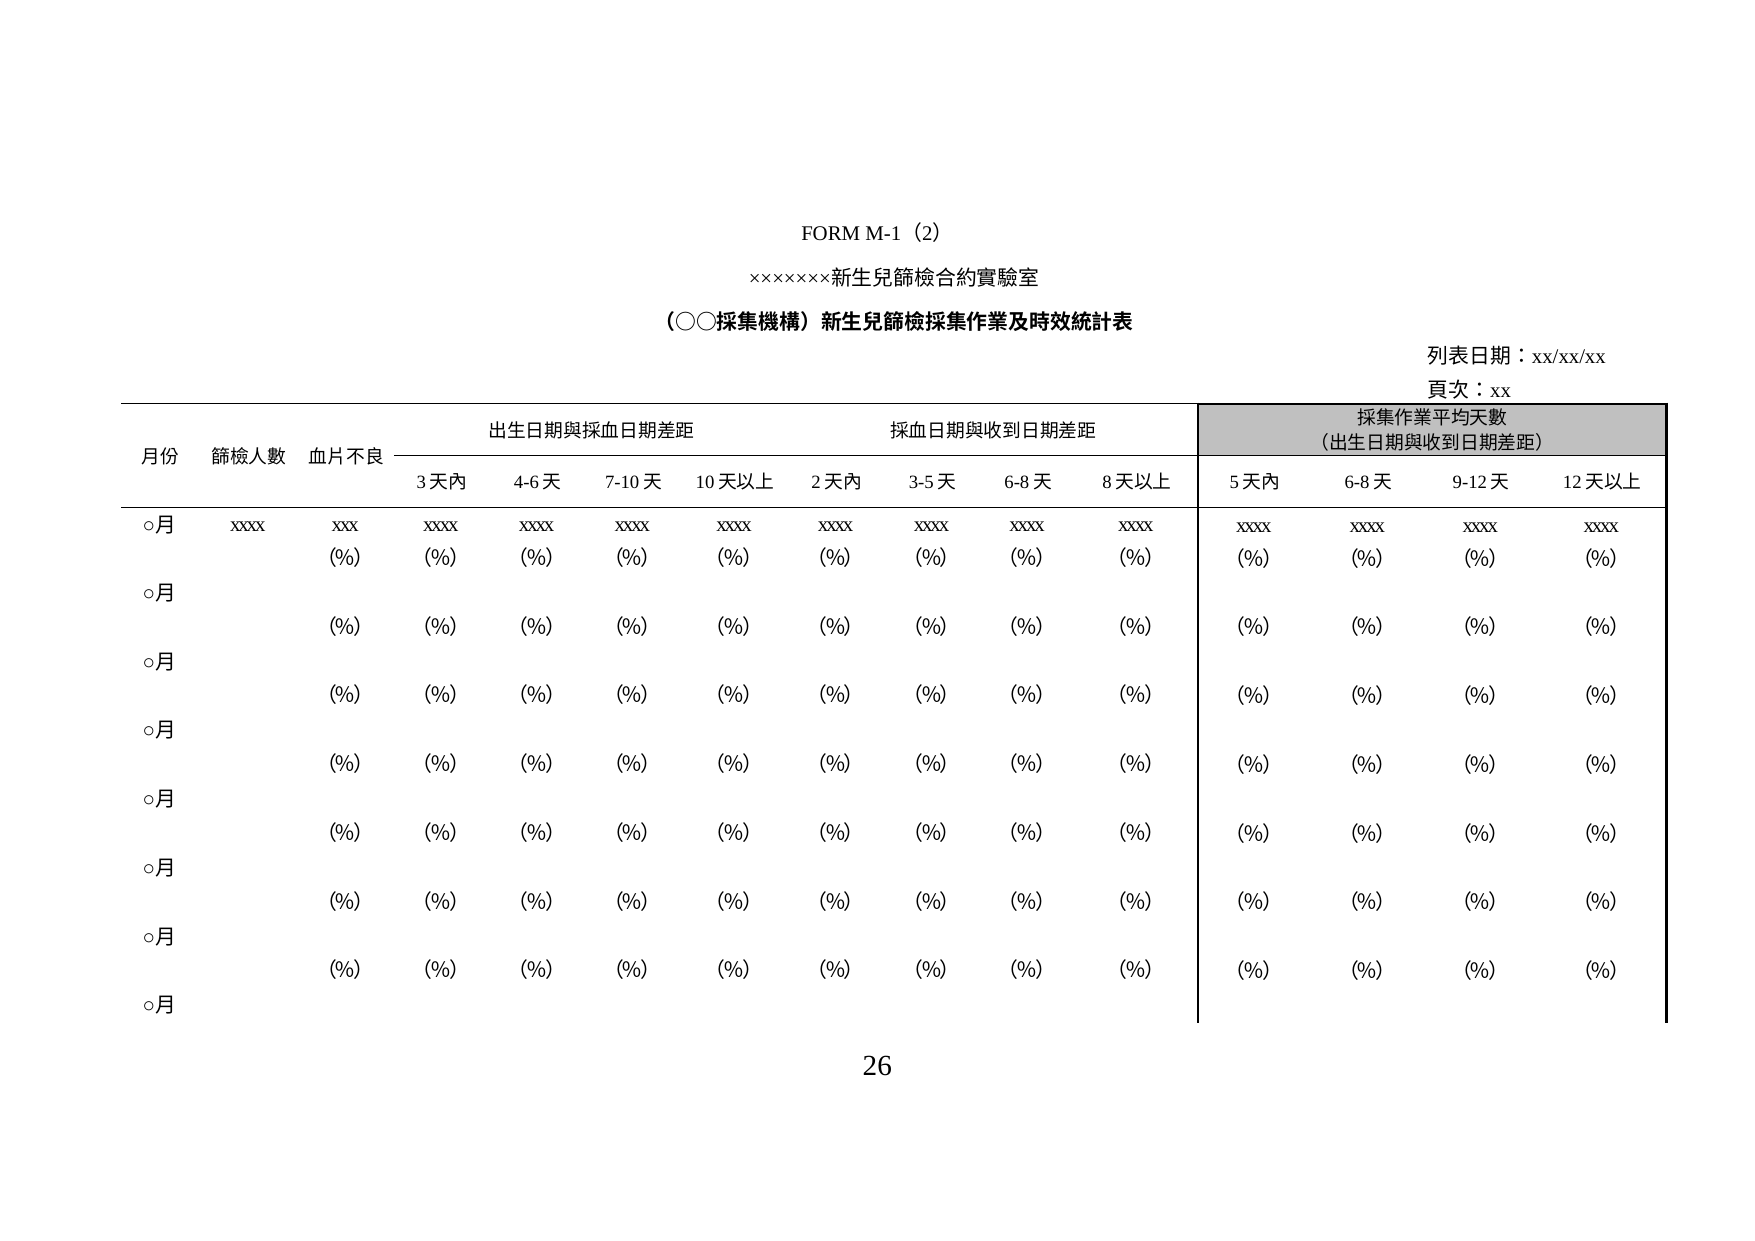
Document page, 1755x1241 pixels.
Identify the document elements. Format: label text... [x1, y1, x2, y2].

table_cell [1668, 481, 1754, 507]
table_cell （％） [1312, 610, 1424, 644]
table_cell （％） [1076, 954, 1197, 988]
table_cell [483, 155, 848, 216]
table_cell [1076, 713, 1197, 747]
table_cell （％） [980, 748, 1076, 782]
table_cell （％） [884, 954, 980, 988]
table_cell [884, 713, 980, 747]
table_cell [199, 851, 298, 885]
table_cell （％） [585, 885, 681, 919]
table_cell [681, 988, 788, 1022]
table_cell （％） [1425, 541, 1537, 576]
table_cell （％） [1538, 954, 1665, 988]
table_cell [1666, 368, 1754, 403]
table_cell [1538, 644, 1665, 679]
table_cell （％） [490, 816, 585, 851]
table_cell （％） [980, 954, 1076, 988]
table_cell ○月 [121, 919, 199, 954]
table_cell [681, 644, 788, 679]
table_cell [199, 954, 298, 988]
table_cell [490, 368, 585, 403]
table_cell [980, 576, 1076, 610]
table_cell [1668, 713, 1754, 747]
table_cell （％） [789, 679, 884, 713]
table_cell [585, 988, 681, 1022]
table_cell （％） [298, 610, 394, 644]
table_cell [681, 851, 788, 885]
table_cell [681, 713, 788, 747]
table_cell xxxx [1538, 508, 1665, 541]
table_cell [1425, 851, 1537, 885]
table_cell [1668, 403, 1754, 455]
table_cell [490, 851, 585, 885]
table_cell （％） [490, 885, 585, 919]
table_cell [1312, 644, 1424, 679]
table_cell [980, 782, 1076, 816]
table_cell （％） [1425, 610, 1537, 644]
table_cell （％） [1312, 748, 1424, 782]
table_cell [121, 541, 199, 576]
table_cell 篩檢人數 [199, 404, 298, 507]
table_cell [1668, 919, 1754, 954]
table_cell （％） [490, 679, 585, 713]
table_cell [1425, 782, 1537, 816]
table_cell [199, 541, 298, 576]
table_cell （％） [1199, 679, 1312, 713]
table_cell （％） [980, 610, 1076, 644]
table_cell （％） [490, 954, 585, 988]
table_cell [394, 644, 489, 679]
table_cell （％） [394, 748, 489, 782]
table_cell [1312, 851, 1424, 885]
table_cell [1668, 679, 1754, 713]
table_cell [1668, 455, 1754, 481]
table_cell （％） [1312, 816, 1424, 851]
table_cell （％） [1425, 679, 1537, 713]
table_cell （％） [298, 816, 394, 851]
table_cell [121, 334, 1198, 368]
table_cell [199, 576, 298, 610]
table_cell [298, 644, 394, 679]
table_cell xxxx [199, 508, 298, 541]
table_cell [980, 988, 1076, 1022]
table_cell 12天以上 [1538, 456, 1665, 507]
table_cell （％） [789, 954, 884, 988]
table_cell [199, 368, 298, 403]
table_cell [1076, 988, 1197, 1022]
table_cell [681, 782, 788, 816]
table_cell [1312, 368, 1424, 403]
table_cell （％） [394, 541, 489, 576]
table_cell （％） [1538, 610, 1665, 644]
table_cell xxxx [1076, 508, 1197, 541]
table_cell [1668, 610, 1754, 644]
table_cell xxx [298, 508, 394, 541]
table_cell （％） [884, 610, 980, 644]
table_cell （％） [1199, 954, 1312, 988]
table_cell [789, 713, 884, 747]
table_cell [199, 988, 298, 1022]
table_cell [490, 576, 585, 610]
table_cell [585, 782, 681, 816]
table_cell （％） [980, 816, 1076, 851]
table_cell [394, 368, 489, 403]
table_cell [490, 988, 585, 1022]
table_cell [490, 919, 585, 954]
table_cell xxxx [1312, 508, 1424, 541]
table_cell 月份 [121, 404, 199, 507]
table_cell [681, 576, 788, 610]
table_cell [1312, 782, 1424, 816]
table_cell [789, 988, 884, 1022]
table_cell [1668, 644, 1754, 679]
table_cell [585, 644, 681, 679]
table_cell [681, 919, 788, 954]
table_cell （％） [394, 679, 489, 713]
table_cell ○月 [121, 988, 199, 1022]
table_cell [789, 919, 884, 954]
table_cell （％） [585, 679, 681, 713]
table_cell （％） [1199, 885, 1312, 919]
table_cell （％） [1076, 679, 1197, 713]
table_cell （％） [681, 610, 788, 644]
table_cell [1199, 782, 1312, 816]
table_cell （％） [884, 748, 980, 782]
table_cell （％） [1538, 541, 1665, 576]
table_cell [1668, 576, 1754, 610]
table_cell （％） [681, 541, 788, 576]
table_cell [1199, 644, 1312, 679]
table_cell xxxx [394, 508, 489, 541]
table_cell （％） [1199, 541, 1312, 576]
table_cell [585, 713, 681, 747]
table_cell xxxx [585, 508, 681, 541]
table_cell [490, 782, 585, 816]
table_cell xxxx [1199, 508, 1312, 541]
table_cell ○月 [121, 508, 199, 541]
table_cell [121, 368, 199, 403]
table_cell ○月 [121, 851, 199, 885]
table_cell （％） [681, 885, 788, 919]
table_cell （％） [1199, 748, 1312, 782]
table_cell （％） [1199, 610, 1312, 644]
table_cell [1199, 713, 1312, 747]
table_cell （％） [980, 679, 1076, 713]
table_cell 血片不良 [298, 404, 394, 507]
table_cell xxxx [980, 508, 1076, 541]
table_cell 2天內 [789, 456, 884, 507]
table_cell （％） [1425, 885, 1537, 919]
table_cell [1668, 782, 1754, 816]
table_cell [1199, 919, 1312, 954]
table_cell [789, 368, 884, 403]
table_cell [1076, 851, 1197, 885]
table_cell [1312, 334, 1424, 368]
table_cell （％） [490, 541, 585, 576]
table_cell [121, 748, 199, 782]
table_cell ○月 [121, 782, 199, 816]
text FORM M-1（2） [118, 216, 1636, 246]
table_cell 4-6天 [490, 456, 585, 507]
table_cell [121, 954, 199, 988]
table_cell [1425, 644, 1537, 679]
table_cell [789, 576, 884, 610]
table_cell [884, 368, 980, 403]
table_cell [1076, 368, 1198, 403]
table_cell [1425, 576, 1537, 610]
table_cell （％） [884, 885, 980, 919]
table_cell [394, 576, 489, 610]
table_header [1666, 246, 1754, 290]
table_cell [298, 988, 394, 1022]
table_cell [1425, 713, 1537, 747]
table_cell [980, 713, 1076, 747]
table_cell [298, 713, 394, 747]
table_cell ○月 [121, 713, 199, 747]
table_cell ○月 [121, 576, 199, 610]
table_cell （％） [884, 816, 980, 851]
table_cell （％） [1199, 816, 1312, 851]
table_cell [1538, 713, 1665, 747]
table_cell [298, 576, 394, 610]
table_cell （％） [980, 541, 1076, 576]
table_cell [490, 644, 585, 679]
table_cell （％） [298, 541, 394, 576]
table_cell 8天以上 [1076, 456, 1197, 507]
table_cell [118, 155, 483, 216]
table_cell ○月 [121, 644, 199, 679]
table_cell [1198, 334, 1312, 368]
table_cell （％） [1076, 541, 1197, 576]
table_cell （％） [490, 610, 585, 644]
table_cell [884, 919, 980, 954]
table_cell [789, 782, 884, 816]
table_cell （％） [681, 679, 788, 713]
table_cell （％） [394, 954, 489, 988]
table_cell [1076, 644, 1197, 679]
table_cell （％） [1538, 748, 1665, 782]
table_cell [394, 782, 489, 816]
table_cell [121, 610, 199, 644]
table_cell [848, 155, 1213, 216]
table_cell [1668, 954, 1754, 988]
table_cell [121, 816, 199, 851]
table_cell [1668, 988, 1754, 1022]
table_cell [490, 713, 585, 747]
table_cell [1425, 919, 1537, 954]
table_cell [1312, 576, 1424, 610]
table_cell 頁次：xx [1425, 368, 1666, 403]
table_cell （％） [1425, 954, 1537, 988]
table_cell [980, 368, 1076, 403]
table_cell [394, 713, 489, 747]
table_cell [1312, 988, 1424, 1022]
table_cell （％） [681, 954, 788, 988]
table_cell 出生日期與採血日期差距 [394, 404, 788, 455]
table_cell （○○採集機構）新生兒篩檢採集作業及時效統計表 [121, 290, 1666, 334]
table_cell [199, 713, 298, 747]
table_cell [1213, 155, 1578, 216]
table_cell [1199, 576, 1312, 610]
table_header ×××××××新生兒篩檢合約實驗室 [121, 246, 1666, 290]
table_cell [585, 919, 681, 954]
table_cell （％） [884, 679, 980, 713]
table_cell （％） [1538, 679, 1665, 713]
table_cell [1666, 290, 1754, 334]
table_cell 3天內 [394, 456, 489, 507]
table_cell [884, 851, 980, 885]
table_cell 5天內 [1199, 456, 1312, 507]
table_cell （％） [1076, 610, 1197, 644]
table_cell （％） [394, 816, 489, 851]
table_cell [1199, 988, 1312, 1022]
table_cell （％） [394, 610, 489, 644]
table_cell xxxx [1425, 508, 1537, 541]
table_cell [298, 782, 394, 816]
table_cell 採集作業平均天數 （出生日期與收到日期差距） [1199, 405, 1665, 455]
table_cell （％） [585, 748, 681, 782]
table_cell [121, 885, 199, 919]
table_cell [394, 919, 489, 954]
table_cell [199, 679, 298, 713]
table_cell （％） [1425, 748, 1537, 782]
table_cell （％） [585, 816, 681, 851]
table_cell （％） [789, 816, 884, 851]
table_cell 6-8天 [1312, 456, 1424, 507]
table_cell [884, 782, 980, 816]
table_cell （％） [490, 748, 585, 782]
table_cell [681, 368, 788, 403]
table_cell （％） [1076, 816, 1197, 851]
table_cell [1076, 782, 1197, 816]
table_cell （％） [298, 885, 394, 919]
table_cell [199, 816, 298, 851]
table_cell （％） [789, 541, 884, 576]
table_cell （％） [585, 954, 681, 988]
table_cell （％） [298, 954, 394, 988]
table_cell [980, 851, 1076, 885]
table_cell （％） [681, 748, 788, 782]
table_cell （％） [980, 885, 1076, 919]
table_cell 6-8天 [980, 456, 1076, 507]
table_cell （％） [298, 679, 394, 713]
table_cell [1538, 851, 1665, 885]
table_cell xxxx [490, 508, 585, 541]
table_cell （％） [585, 610, 681, 644]
table_cell [199, 782, 298, 816]
table_cell [394, 988, 489, 1022]
table_cell [585, 576, 681, 610]
table_cell [199, 919, 298, 954]
table_cell 9-12天 [1425, 456, 1537, 507]
table_cell [1538, 576, 1665, 610]
table_cell [585, 368, 681, 403]
table_cell [884, 576, 980, 610]
table_cell 10天以上 [681, 456, 788, 507]
table_cell [298, 851, 394, 885]
table_cell [1076, 919, 1197, 954]
table_cell [1668, 885, 1754, 919]
table_cell [1668, 541, 1754, 576]
table_cell （％） [1312, 954, 1424, 988]
table_cell [199, 644, 298, 679]
table_cell [884, 988, 980, 1022]
table_cell [1425, 988, 1537, 1022]
table_cell xxxx [681, 508, 788, 541]
table_cell [1668, 748, 1754, 782]
table_cell 列表日期：xx/xx/xx [1425, 334, 1754, 368]
table_cell 採血日期與收到日期差距 [789, 404, 1197, 455]
table_cell [980, 644, 1076, 679]
table_cell [199, 885, 298, 919]
table_cell （％） [1312, 885, 1424, 919]
table_cell [298, 368, 394, 403]
table_cell （％） [884, 541, 980, 576]
table_cell xxxx [789, 508, 884, 541]
table_cell （％） [1312, 541, 1424, 576]
table_cell [1199, 851, 1312, 885]
table_cell （％） [681, 816, 788, 851]
table_cell [789, 644, 884, 679]
table_cell [199, 748, 298, 782]
table_cell [789, 851, 884, 885]
table_cell （％） [1076, 885, 1197, 919]
table_cell [1668, 816, 1754, 851]
table_cell （％） [394, 885, 489, 919]
table_cell （％） [789, 885, 884, 919]
table_cell [298, 919, 394, 954]
table_cell [1198, 368, 1312, 403]
table_cell [121, 679, 199, 713]
table_cell （％） [298, 748, 394, 782]
table_cell （％） [1425, 816, 1537, 851]
table_cell [1538, 919, 1665, 954]
table_cell 7-10天 [585, 456, 681, 507]
table_cell [1312, 919, 1424, 954]
table_cell （％） [1312, 679, 1424, 713]
table_cell 3-5天 [884, 456, 980, 507]
table_cell （％） [1076, 748, 1197, 782]
table_cell [1312, 713, 1424, 747]
table_cell （％） [1538, 816, 1665, 851]
table_cell xxxx [884, 508, 980, 541]
table_cell [394, 851, 489, 885]
table_cell [1538, 988, 1665, 1022]
table_cell （％） [585, 541, 681, 576]
table_cell （％） [1538, 885, 1665, 919]
table_cell [1076, 576, 1197, 610]
table_cell （％） [789, 748, 884, 782]
table_cell [585, 851, 681, 885]
table_cell [980, 919, 1076, 954]
table_cell [1668, 851, 1754, 885]
table_cell [884, 644, 980, 679]
table_cell [1668, 507, 1754, 541]
table_cell （％） [789, 610, 884, 644]
table_cell [1538, 782, 1665, 816]
table_cell [199, 610, 298, 644]
